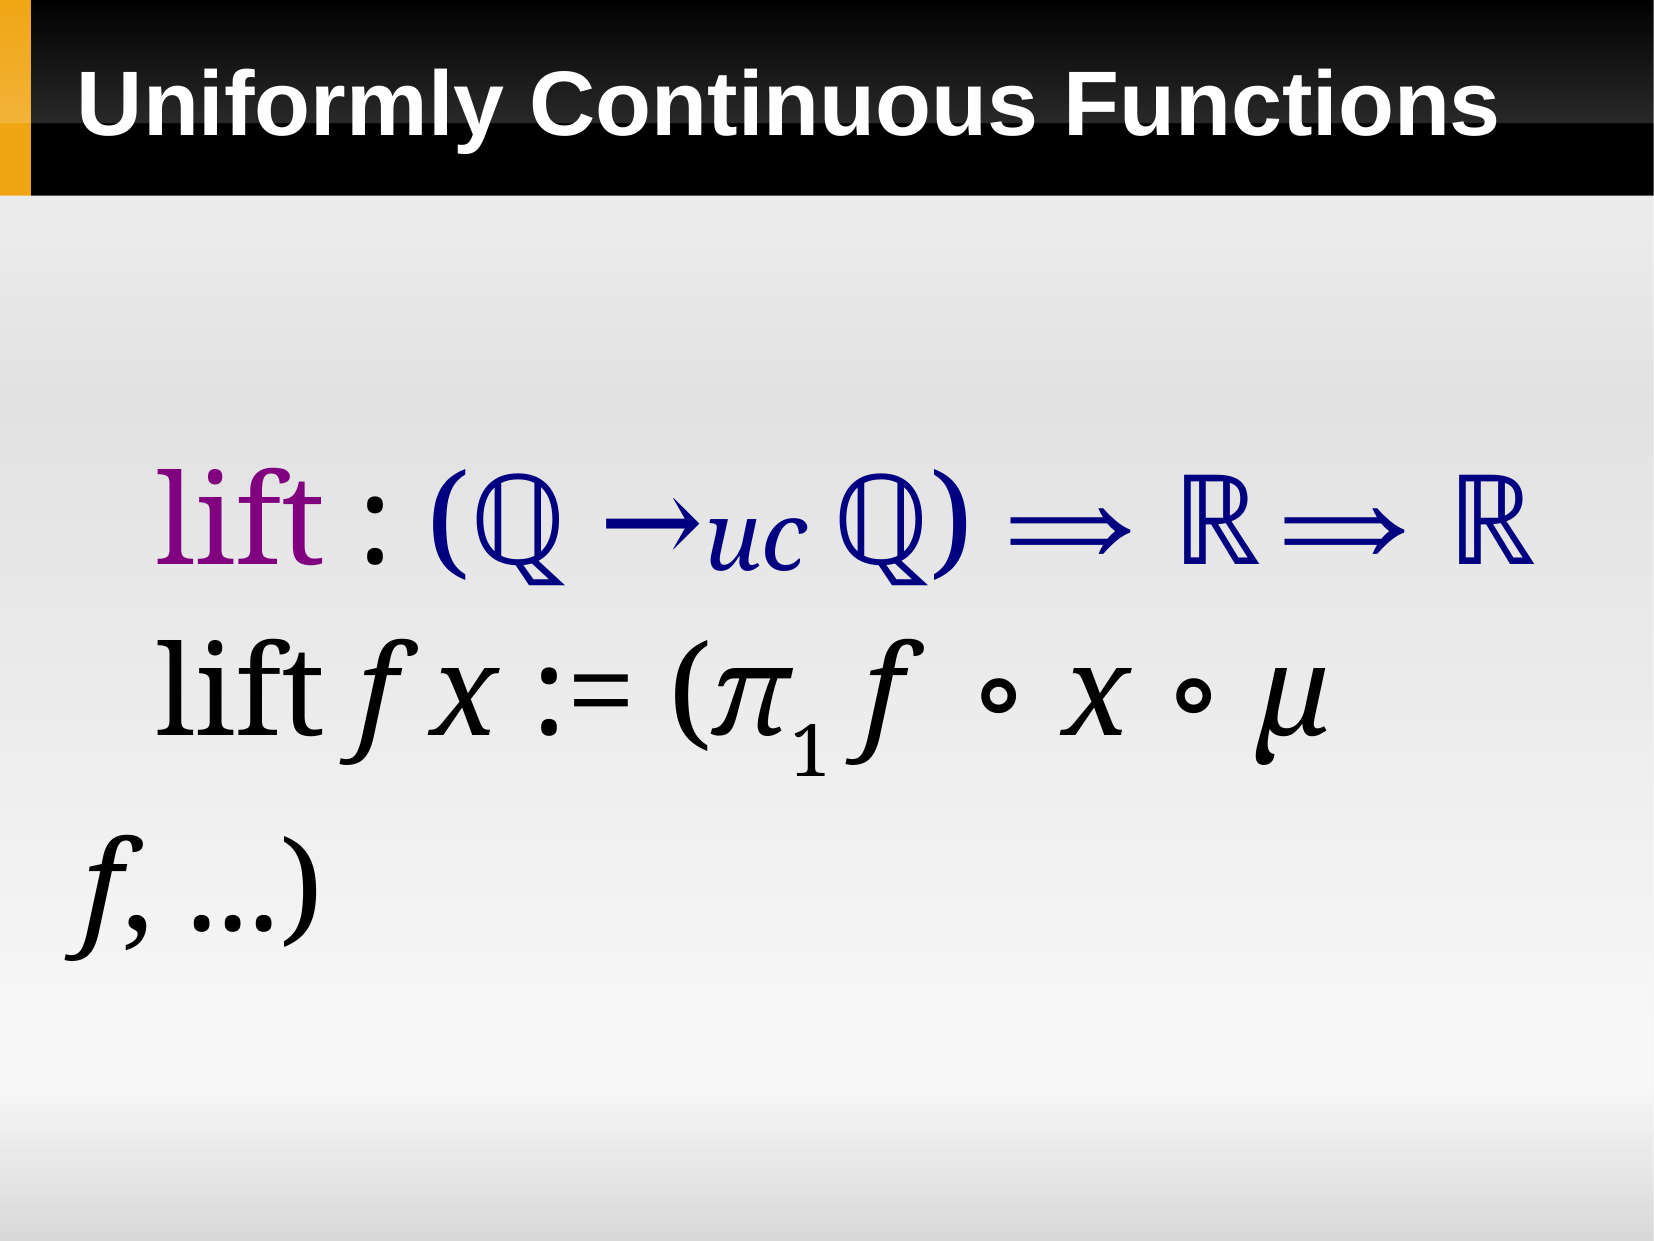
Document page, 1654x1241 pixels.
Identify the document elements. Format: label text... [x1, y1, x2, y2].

subtitle lift : (ℚ →uc ℚ) ⇒ ℝ ⇒ ℝ lift f x := (π1 f ∘ x ∘ μ f, ...) [82, 297, 1571, 1102]
title Uniformly Continuous Functions [76, 0, 1565, 208]
picture [0, 0, 1654, 1241]
